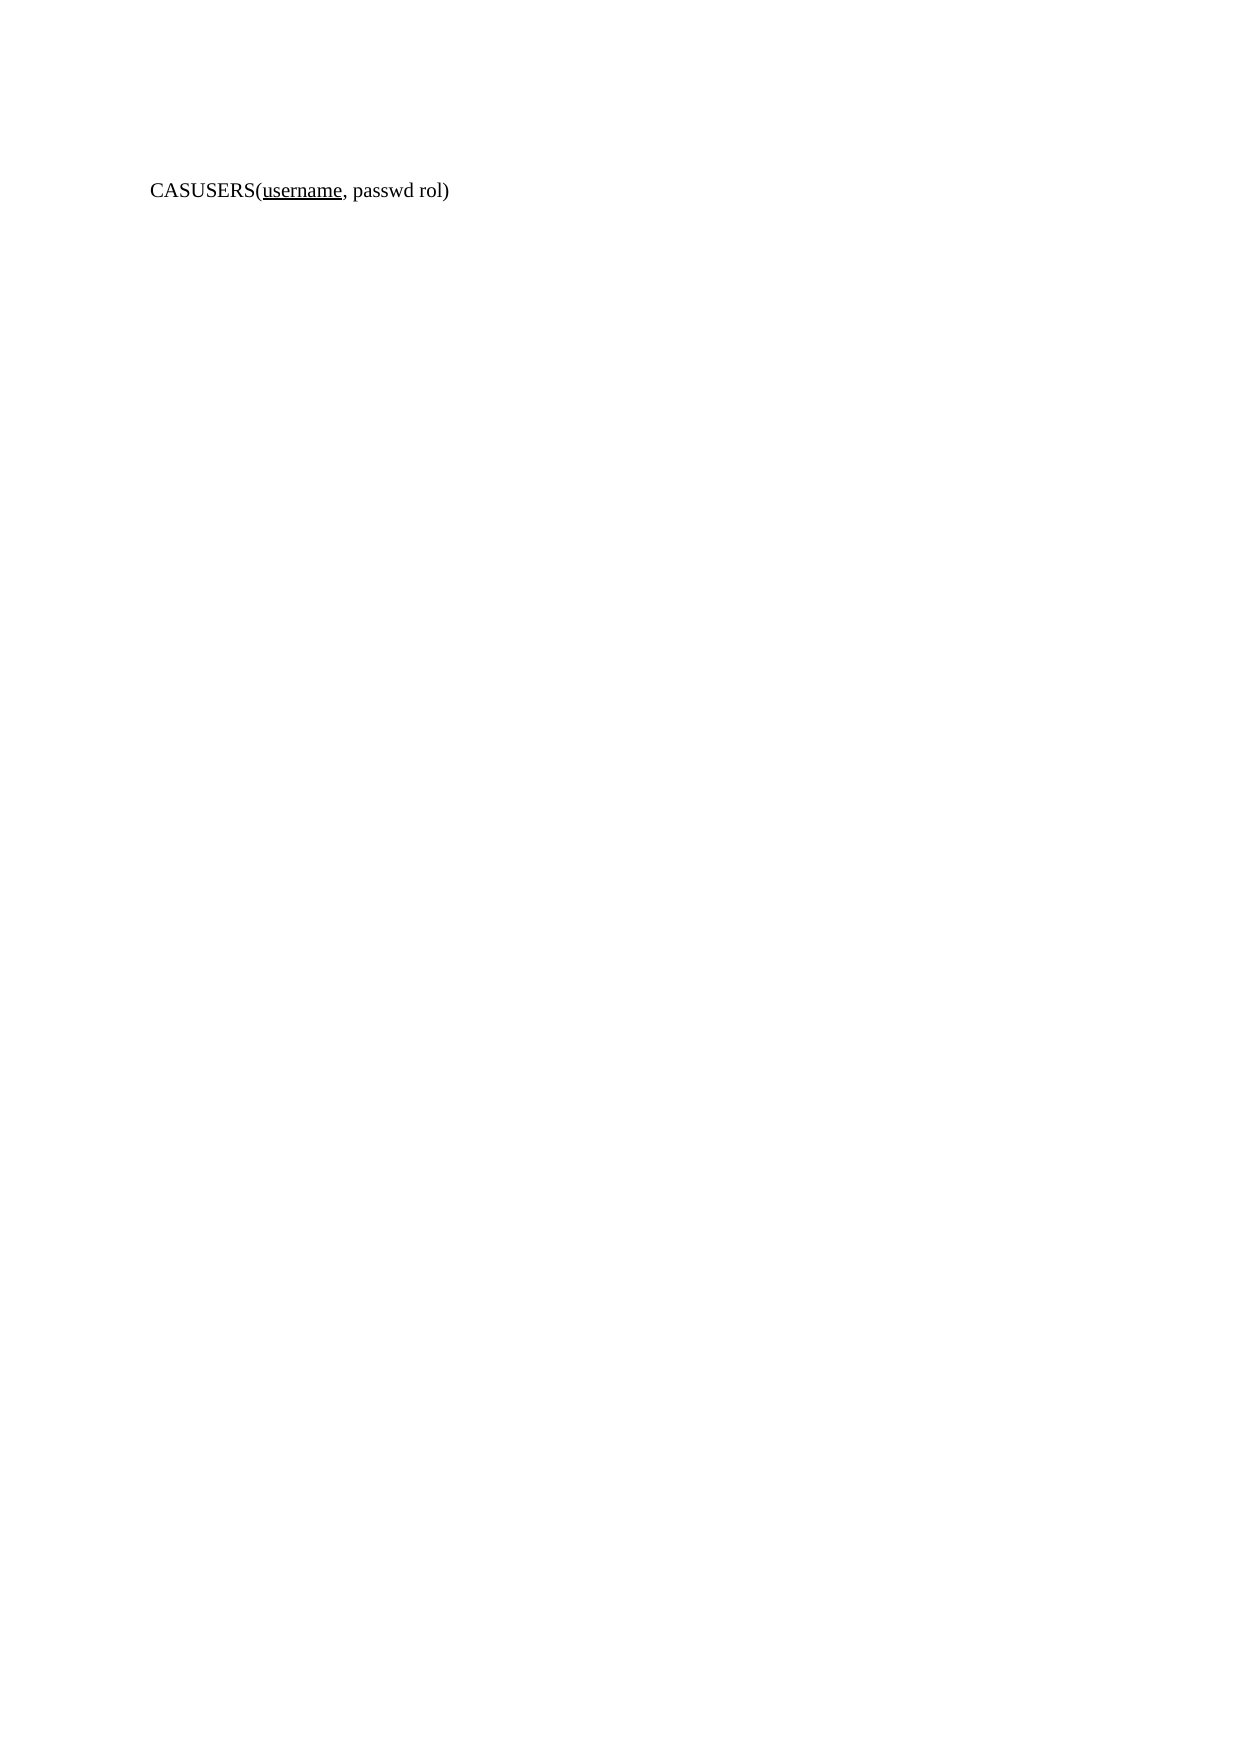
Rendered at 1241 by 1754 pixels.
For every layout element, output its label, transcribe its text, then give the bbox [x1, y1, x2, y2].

text CASUSERS(username, passwd rol) [150, 178, 1090, 202]
